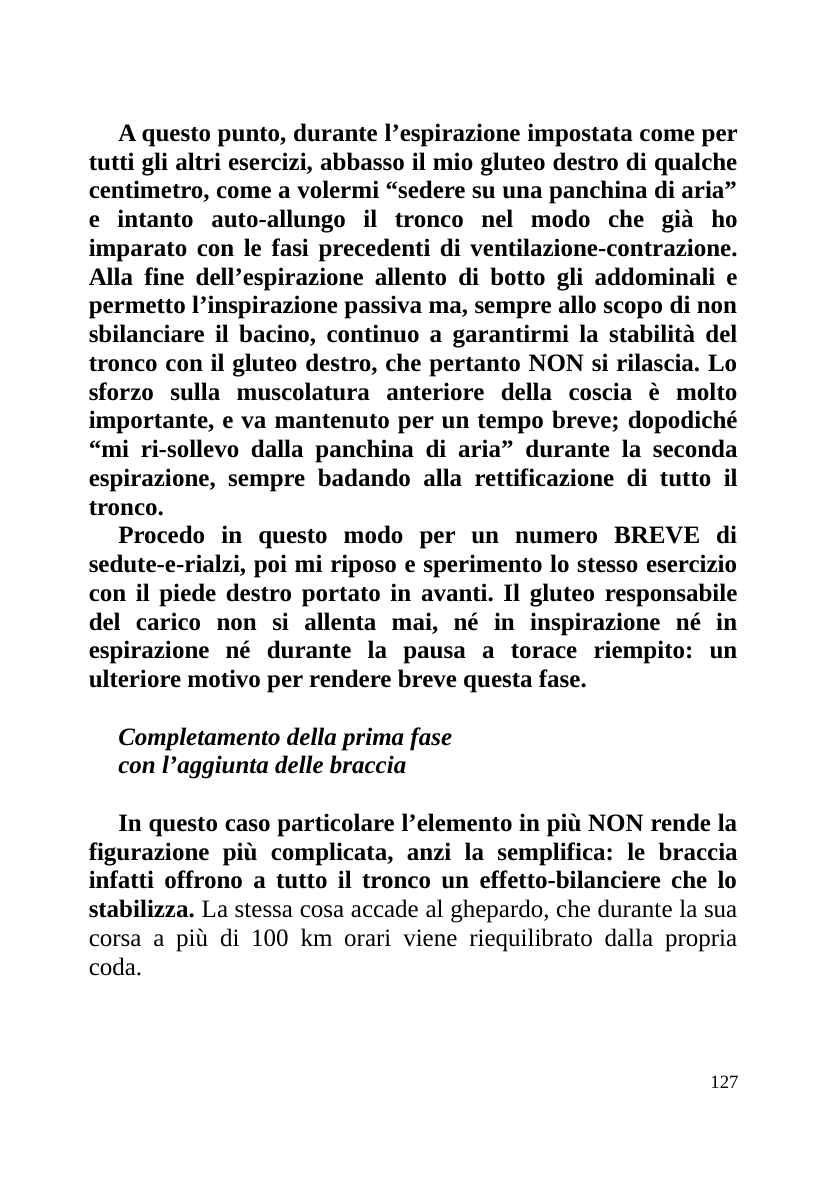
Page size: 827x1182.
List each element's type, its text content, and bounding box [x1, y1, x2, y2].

text con l’aggiunta delle braccia [88, 751, 738, 779]
text Procedo in questo modo per un numero BREVE di sedute-e-rialzi, poi mi riposo e sperimento lo stesso esercizio con il piede destro portato in avanti. Il gluteo responsabile del carico non si allenta mai, né in inspirazione né in espirazione né durante la pausa a torace riempito: un ulteriore motivo per rendere breve questa fase. [88, 521, 738, 693]
text Completamento della prima fase [88, 722, 738, 751]
text A questo punto, durante l’espirazione impostata come per tutti gli altri esercizi, abbasso il mio gluteo destro di qualche centimetro, come a volermi “sedere su una panchina di aria” e intanto auto-allungo il tronco nel modo che già ho imparato con le fasi precedenti di ventilazione-contrazione. Alla fine dell’espirazione allento di botto gli addominali e permetto l’inspirazione passiva ma, sempre allo scopo di non sbilanciare il bacino, continuo a garantirmi la stabilità del tronco con il gluteo destro, che pertanto NON si rilascia. Lo sforzo sulla muscolatura anteriore della coscia è molto importante, e va mantenuto per un tempo breve; dopodiché “mi ri-sollevo dalla panchina di aria” durante la seconda espirazione, sempre badando alla rettificazione di tutto il tronco. [88, 118, 738, 521]
text In questo caso particolare l’elemento in più NON rende la figurazione più complicata, anzi la semplifica: le braccia infatti offrono a tutto il tronco un effetto-bilanciere che lo stabilizza. La stessa cosa accade al ghepardo, che durante la sua corsa a più di 100 km orari viene riequilibrato dalla propria coda. [88, 808, 738, 981]
